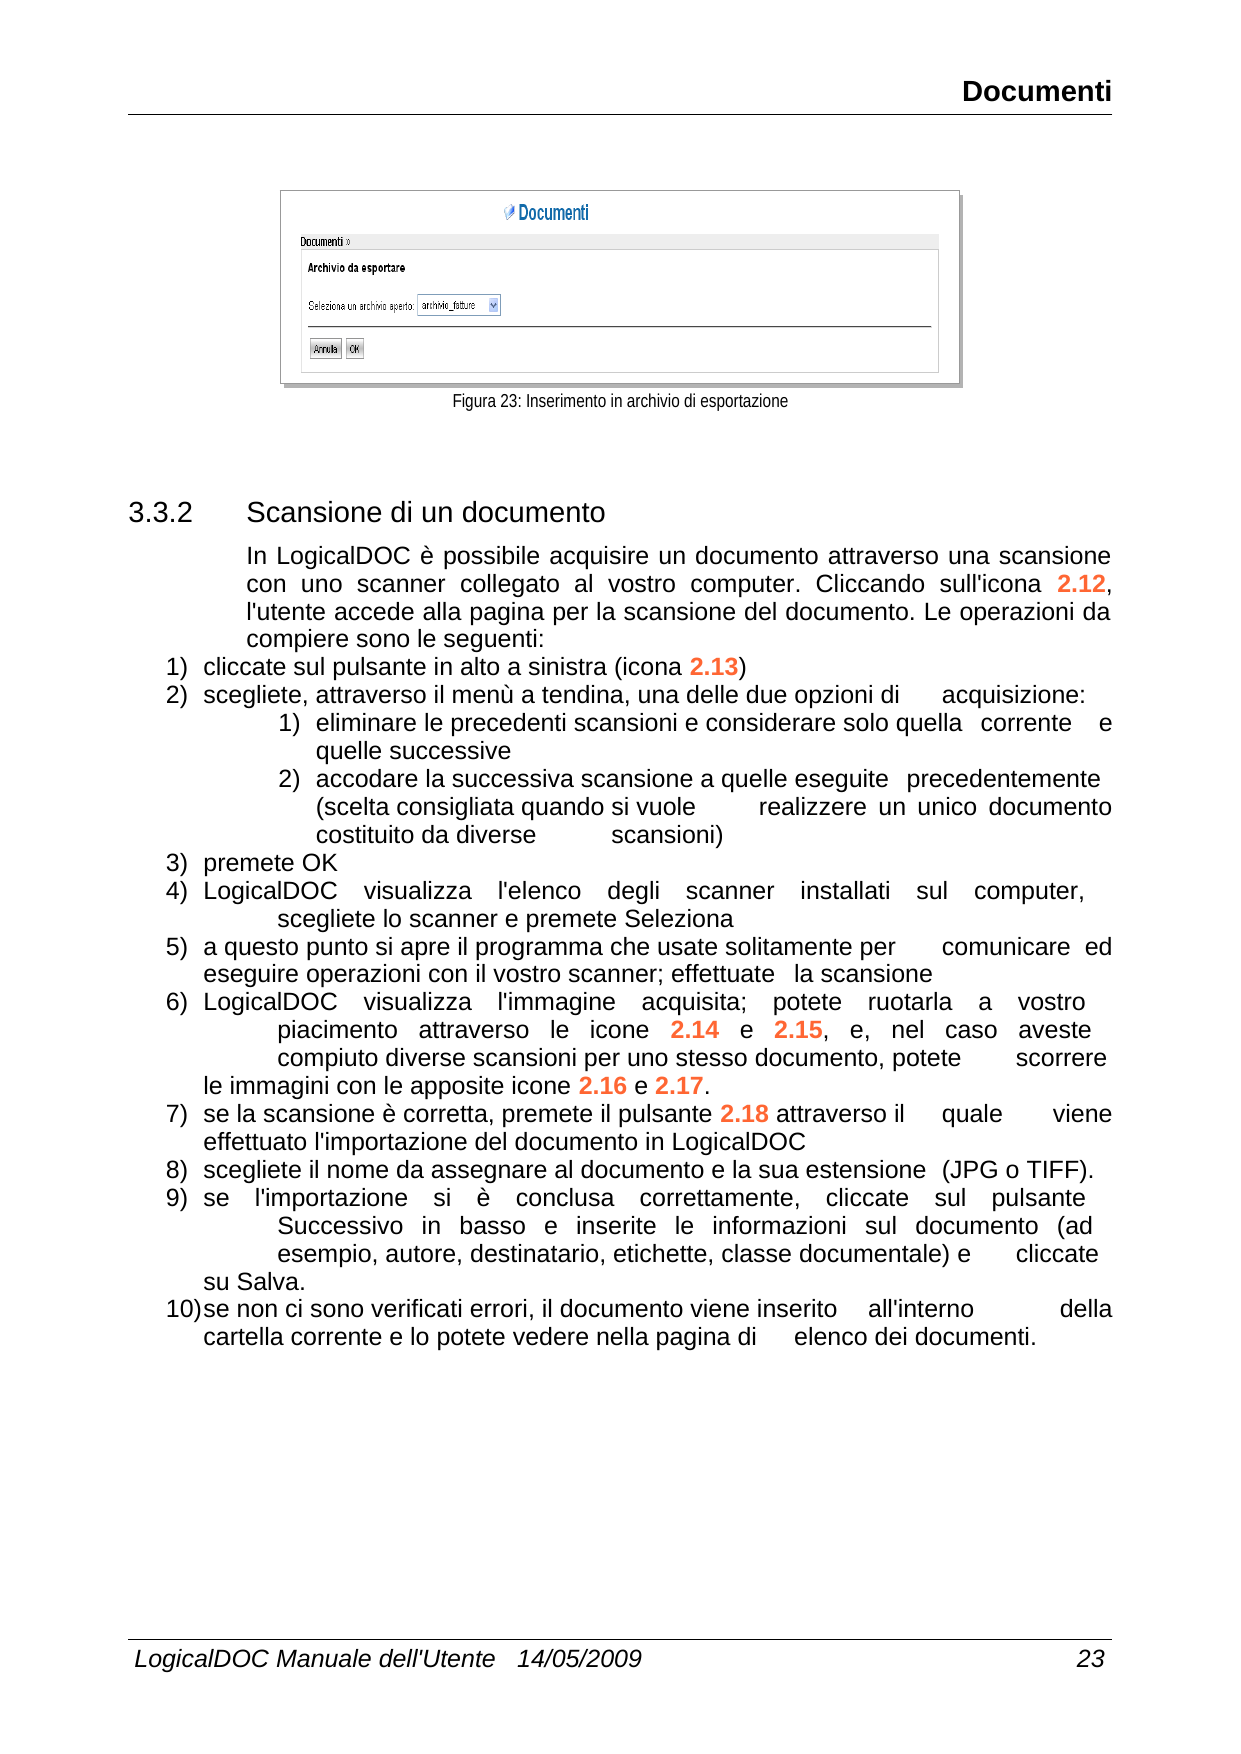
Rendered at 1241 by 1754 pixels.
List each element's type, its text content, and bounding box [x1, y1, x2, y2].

list se non ci sono verificati errori, il documento viene inserito all'interno della cartella corrente e lo potete vedere nella pagina di elenco dei documenti. [166, 1295, 1112, 1351]
list accodare la successiva scansione a quelle eseguite precedentemente (scelta consigliata quando si vuole realizzere un unico documento costituito da diverse scansioni) [278, 765, 1112, 848]
text Figura 23: Inserimento in archivio di esportazione [279, 383, 961, 411]
list cliccate sul pulsante in alto a sinistra (icona 2.13) [166, 653, 1112, 681]
list se la scansione è corretta, premete il pulsante 2.18 attraverso il quale viene effettuato l'importazione del documento in LogicalDOC [166, 1100, 1112, 1156]
list se l'importazione si è conclusa correttamente, cliccate sul pulsante Successivo in basso e inserite le informazioni sul documento (ad esempio, autore, destinatario, etichette, classe documentale) e cliccate su Salva. [166, 1183, 1112, 1295]
list LogicalDOC visualizza l'immagine acquisita; potete ruotarla a vostro piacimento attraverso le icone 2.14 e 2.15, e, nel caso aveste compiuto diverse scansioni per uno stesso documento, potete scorrere le immagini con le apposite icone 2.16 e 2.17. [166, 988, 1112, 1100]
list a questo punto si apre il programma che usate solitamente per comunicare ed eseguire operazioni con il vostro scanner; effettuate la scansione [166, 932, 1112, 988]
list premete OK [166, 848, 1112, 876]
list scegliete, attraverso il menù a tendina, una delle due opzioni di acquisizione: [166, 681, 1112, 709]
list LogicalDOC visualizza l'elenco degli scanner installati sul computer, scegliete lo scanner e premete Seleziona [166, 876, 1112, 932]
list eliminare le precedenti scansioni e considerare solo quella corrente e quelle successive [278, 709, 1112, 765]
text In LogicalDOC è possibile acquisire un documento attraverso una scansione con uno scanner collegato al vostro computer. Cliccando sull'icona 2.12, l'utente accede alla pagina per la scansione del documento. Le operazioni da compiere sono le seguenti: [246, 541, 1112, 653]
subtitle Scansione di un documento [128, 496, 1112, 529]
list scegliete il nome da assegnare al documento e la sua estensione (JPG o TIFF). [166, 1156, 1112, 1183]
